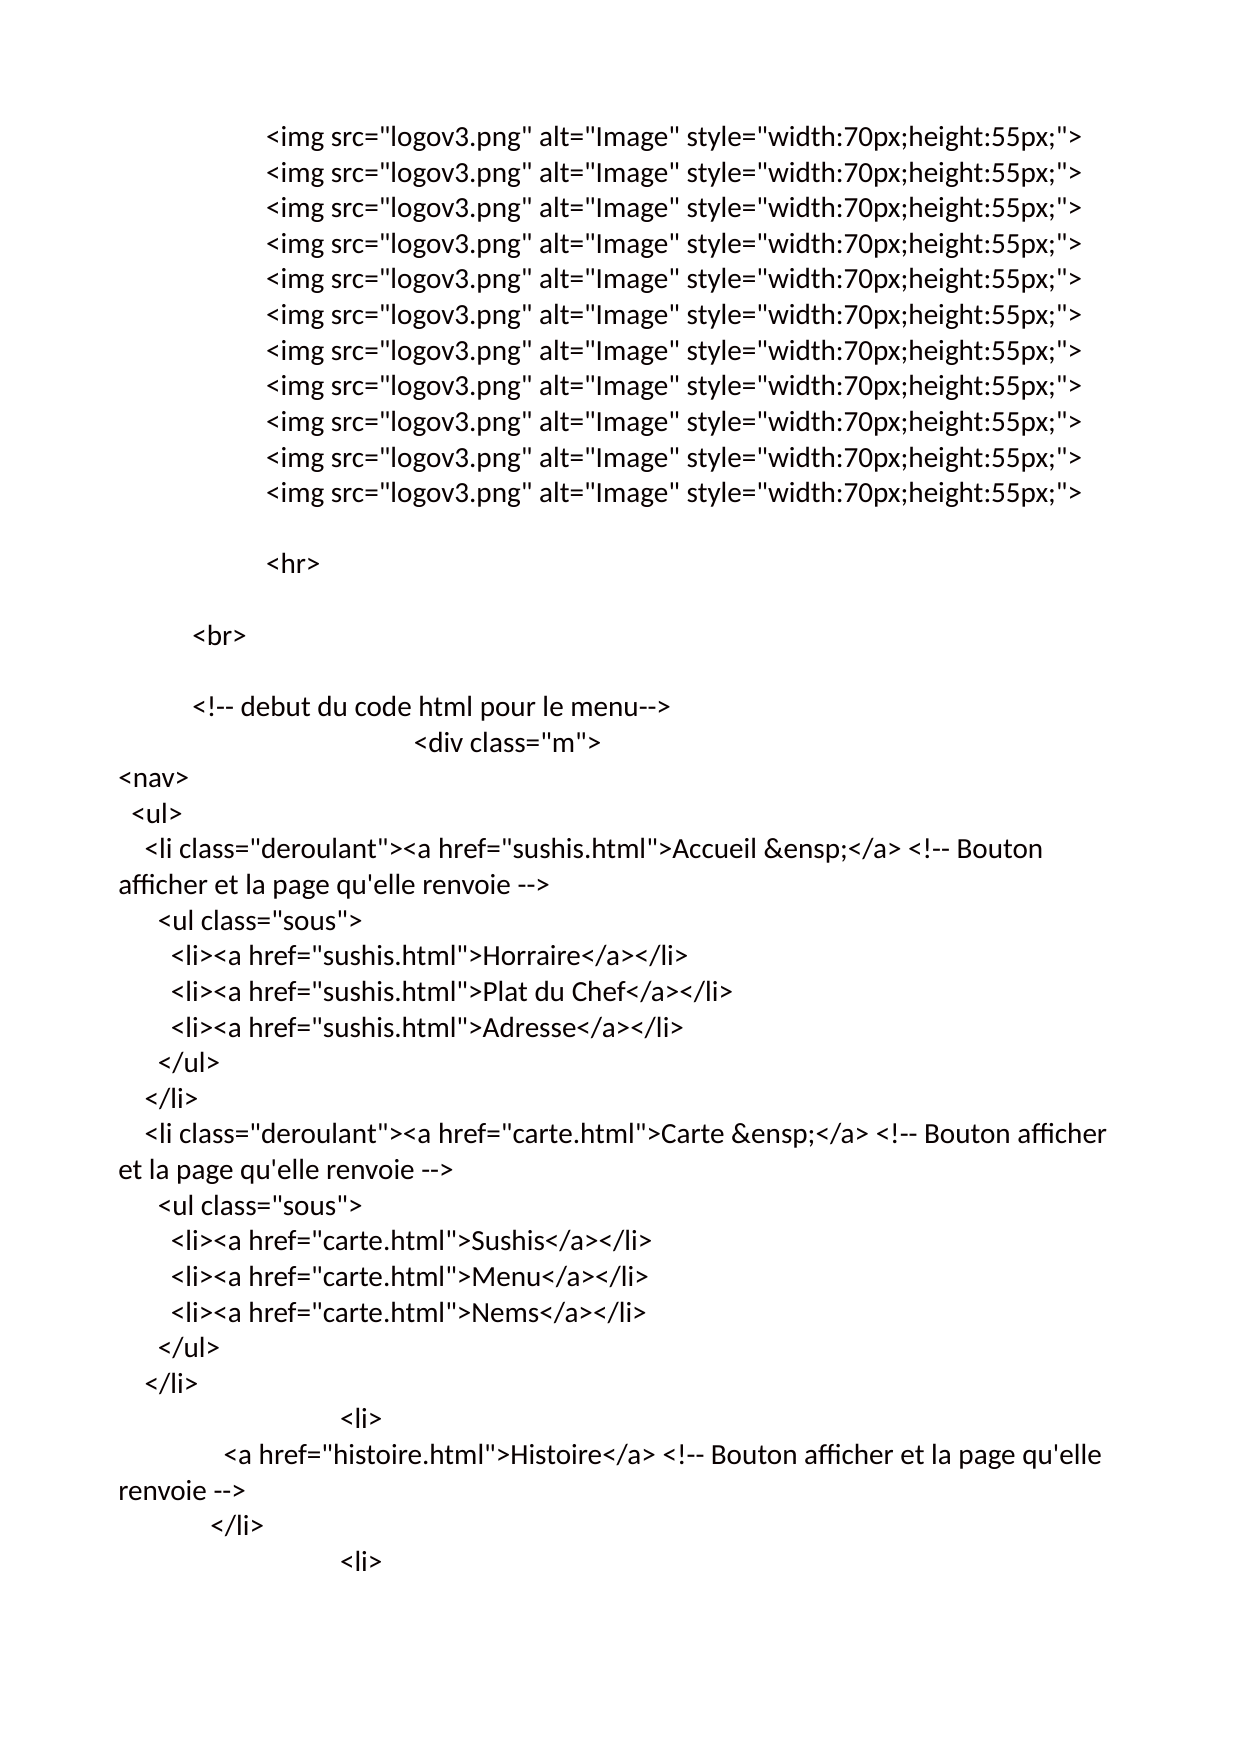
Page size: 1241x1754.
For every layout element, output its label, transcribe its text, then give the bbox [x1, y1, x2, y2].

text </li> [118, 1365, 1122, 1401]
text <li><a href="sushis.html">Plat du Chef</a></li> [118, 973, 1122, 1009]
text </ul> [118, 1329, 1122, 1365]
text <ul class="sous"> [118, 902, 1122, 937]
text </li> [118, 1507, 1122, 1543]
text </ul> [118, 1044, 1122, 1080]
text <li> [118, 1401, 1122, 1436]
text <img src="logov3.png" alt="Image" style="width:70px;height:55px;"> [118, 154, 1122, 189]
text <ul> [118, 795, 1122, 831]
text <div class="m"> [118, 724, 1122, 759]
text <img src="logov3.png" alt="Image" style="width:70px;height:55px;"> [118, 367, 1122, 403]
text <img src="logov3.png" alt="Image" style="width:70px;height:55px;"> [118, 474, 1122, 510]
text <img src="logov3.png" alt="Image" style="width:70px;height:55px;"> [118, 439, 1122, 474]
text <li class="deroulant"><a href="carte.html">Carte &ensp;</a> <!-- Bouton afficher et la page qu'elle renvoie --> [118, 1116, 1122, 1187]
text <img src="logov3.png" alt="Image" style="width:70px;height:55px;"> [118, 403, 1122, 439]
text <li><a href="sushis.html">Horraire</a></li> [118, 937, 1122, 973]
text <li class="deroulant"><a href="sushis.html">Accueil &ensp;</a> <!-- Bouton afficher et la page qu'elle renvoie --> [118, 831, 1122, 902]
text <img src="logov3.png" alt="Image" style="width:70px;height:55px;"> [118, 225, 1122, 261]
text <img src="logov3.png" alt="Image" style="width:70px;height:55px;"> [118, 261, 1122, 296]
text <nav> [118, 759, 1122, 795]
text <img src="logov3.png" alt="Image" style="width:70px;height:55px;"> [118, 332, 1122, 367]
text <a href="histoire.html">Histoire</a> <!-- Bouton afficher et la page qu'elle renvoie --> [118, 1436, 1122, 1507]
text <li><a href="carte.html">Menu</a></li> [118, 1258, 1122, 1294]
text </li> [118, 1080, 1122, 1116]
text <!-- debut du code html pour le menu--> [118, 688, 1122, 724]
text <img src="logov3.png" alt="Image" style="width:70px;height:55px;"> [118, 189, 1122, 225]
text <br> [118, 617, 1122, 652]
text <hr> [118, 546, 1122, 581]
text <img src="logov3.png" alt="Image" style="width:70px;height:55px;"> [118, 118, 1122, 154]
text <li><a href="sushis.html">Adresse</a></li> [118, 1009, 1122, 1044]
text <ul class="sous"> [118, 1187, 1122, 1222]
text <li> [118, 1543, 1122, 1579]
text <li><a href="carte.html">Nems</a></li> [118, 1294, 1122, 1329]
text <img src="logov3.png" alt="Image" style="width:70px;height:55px;"> [118, 296, 1122, 332]
text <li><a href="carte.html">Sushis</a></li> [118, 1222, 1122, 1258]
